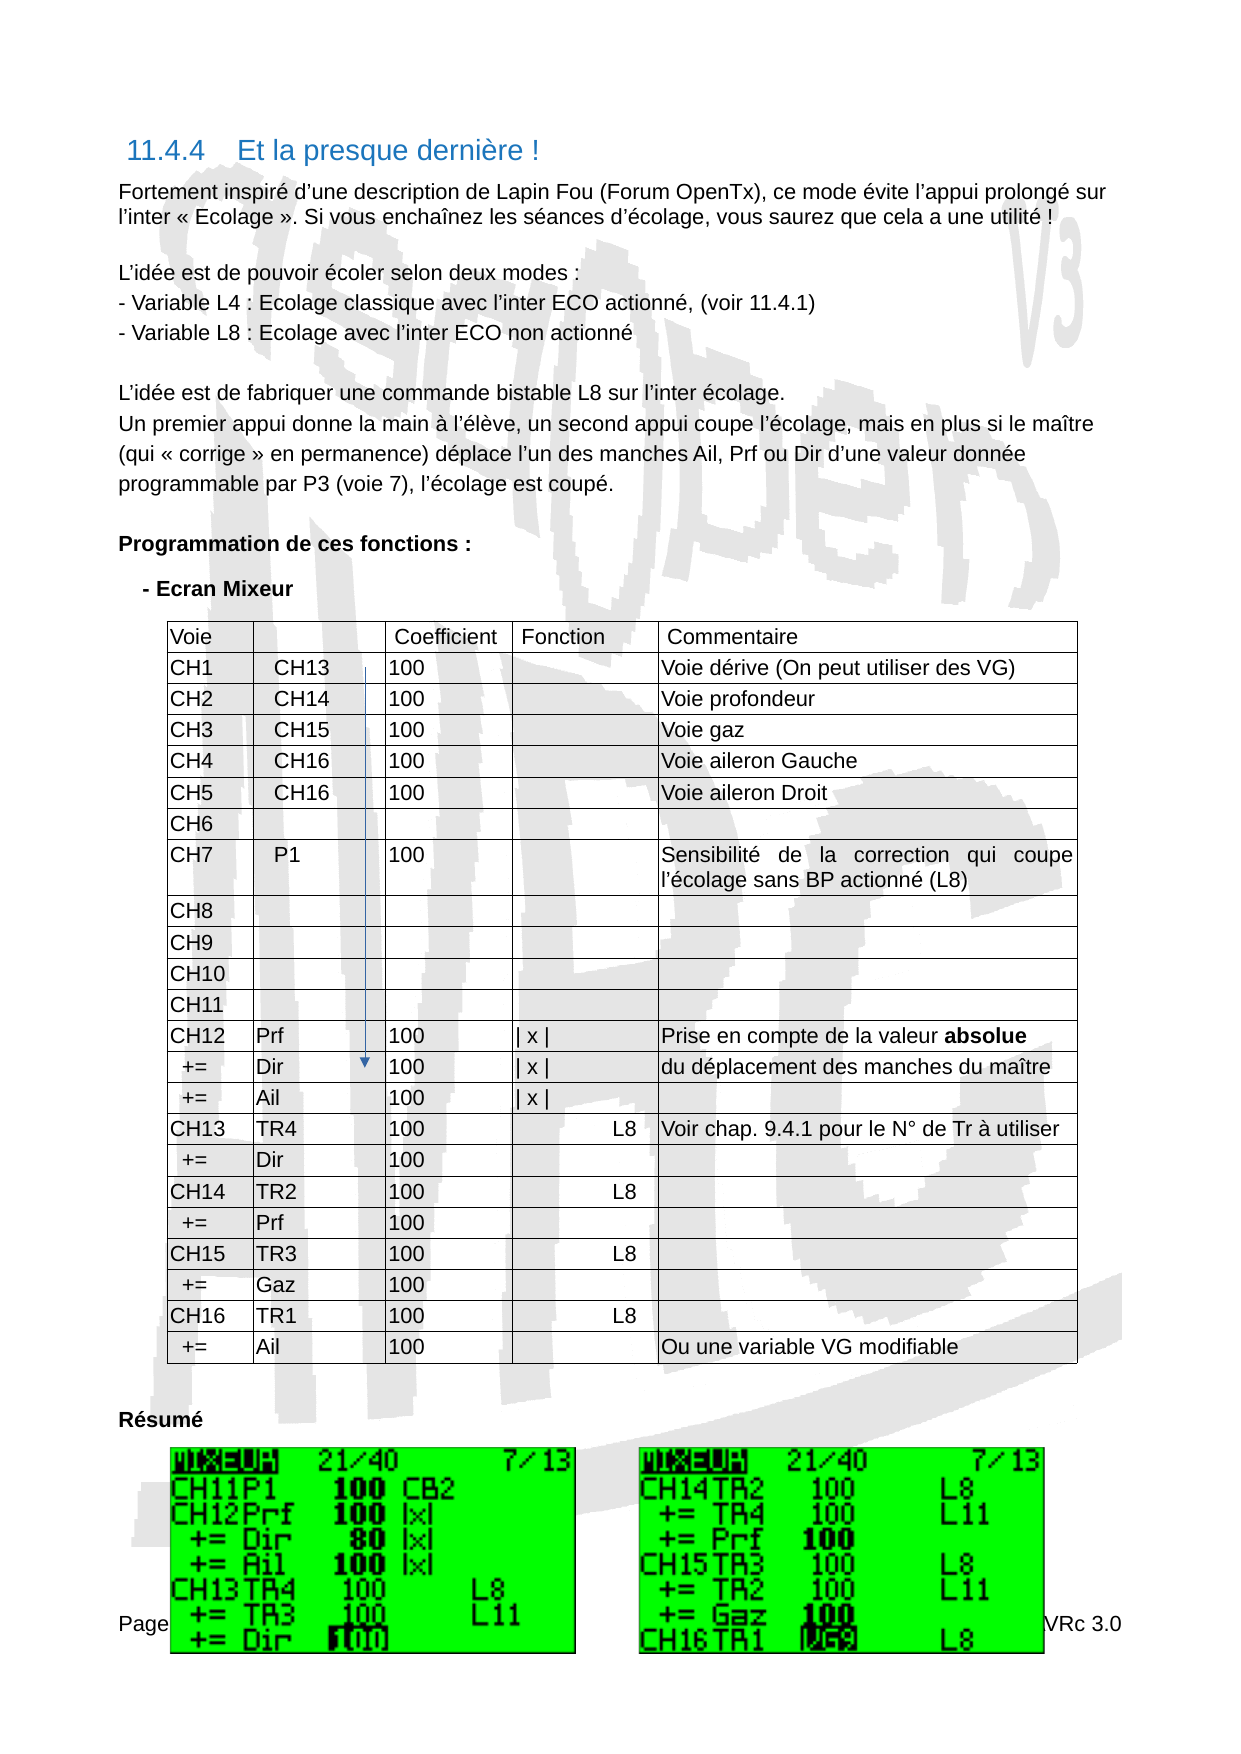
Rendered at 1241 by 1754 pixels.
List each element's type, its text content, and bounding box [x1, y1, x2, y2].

table_cell [386, 990, 512, 1020]
table_cell [659, 809, 1077, 839]
table_cell 100 [386, 1177, 512, 1207]
table_cell Ou une variable VG modifiable [659, 1332, 1077, 1362]
table_cell CH16 [254, 778, 365, 808]
table_cell TR4 [254, 1114, 385, 1144]
table_cell [386, 809, 512, 839]
table_cell Ail [254, 1332, 385, 1362]
table_cell Voie profondeur [659, 684, 1077, 714]
table_cell Voie aileron Droit [659, 778, 1077, 808]
table_cell [659, 927, 1077, 957]
table_cell | x | [513, 1052, 658, 1082]
table_cell [659, 959, 1077, 989]
table_cell CH16 [254, 746, 365, 777]
table_cell [366, 959, 385, 989]
table_cell Prise en compte de la valeur absolue [659, 1021, 1077, 1051]
table_cell CH9 [168, 927, 253, 957]
table_cell [513, 927, 658, 957]
table_cell [513, 959, 658, 989]
text L’idée est de fabriquer une commande bistable L8 sur l’inter écolage. [118, 380, 1122, 405]
table_cell Voie gaz [659, 715, 1077, 745]
table_cell L8 [513, 1114, 658, 1144]
table_cell CH7 [168, 840, 253, 895]
table_cell 100 [386, 653, 512, 683]
text L’idée est de pouvoir écoler selon deux modes : [118, 259, 1122, 284]
table_cell [513, 840, 658, 895]
table_cell += [168, 1145, 253, 1176]
picture [638, 1447, 1045, 1654]
table_cell [386, 896, 512, 926]
table_cell TR1 [254, 1301, 385, 1331]
table_cell CH2 [168, 684, 253, 714]
table_cell 100 [386, 1052, 512, 1082]
table_cell [659, 1208, 1077, 1238]
table_cell [659, 896, 1077, 926]
table_cell 100 [386, 778, 512, 808]
table_cell [513, 653, 658, 683]
table_cell CH13 [254, 653, 385, 683]
table_cell 100 [386, 746, 512, 777]
table_cell [386, 927, 512, 957]
text Un premier appui donne la main à l’élève, un second appui coupe l’écolage, mais en plus si le maître (qui « corrige » en permanence) déplace l’un des manches Ail, Prf ou Dir d’une valeur donnée programmable par P3 (voie 7), l’écolage est coupé. [118, 410, 1122, 496]
table_cell CH1 [168, 653, 253, 683]
table_header Commentaire [659, 622, 1077, 652]
table_cell 100 [386, 715, 512, 745]
table_cell CH10 [168, 959, 253, 989]
table_cell CH5 [168, 778, 253, 808]
table_cell CH3 [168, 715, 253, 745]
text Fortement inspiré d’une description de Lapin Fou (Forum OpenTx), ce mode évite l’appui prolongé sur l’inter « Ecolage ». Si vous enchaînez les séances d’écolage, vous saurez que cela a une utilité ! [118, 179, 1122, 229]
table_cell Prf [254, 1021, 365, 1051]
table_cell L8 [513, 1177, 658, 1207]
table_cell [659, 990, 1077, 1020]
text - Ecran Mixeur [118, 576, 1122, 601]
table_cell += [168, 1052, 253, 1082]
table_cell Ail [254, 1083, 385, 1113]
table_cell 100 [386, 1301, 512, 1331]
table_cell [386, 959, 512, 989]
table_cell += [168, 1332, 253, 1362]
table_cell Gaz [254, 1270, 385, 1300]
text Programmation de ces fonctions : [118, 531, 1122, 556]
table_cell [659, 1083, 1077, 1113]
table_cell [513, 990, 658, 1020]
table_cell [659, 1239, 1077, 1269]
table_header Fonction [513, 622, 658, 652]
table_cell CH13 [168, 1114, 253, 1144]
table_cell [254, 809, 365, 839]
table_cell [659, 1301, 1077, 1331]
table_cell TR3 [254, 1239, 385, 1269]
table_cell 100 [386, 1270, 512, 1300]
table_cell Sensibilité de la correction qui coupe l’écolage sans BP actionné (L8) [659, 840, 1077, 895]
table_cell CH15 [168, 1239, 253, 1269]
table_cell [513, 809, 658, 839]
table_cell [659, 1270, 1077, 1300]
table_cell += [168, 1083, 253, 1113]
table_cell [254, 927, 365, 957]
table_cell [366, 840, 385, 895]
table_cell [366, 746, 385, 777]
table_cell Voir chap. 9.4.1 pour le N° de Tr à utiliser [659, 1114, 1077, 1144]
subtitle Et la presque dernière ! [118, 133, 1122, 166]
picture [169, 1447, 576, 1654]
table_cell CH11 [168, 990, 253, 1020]
table_cell 100 [386, 1114, 512, 1144]
table_cell [254, 990, 365, 1020]
table_cell | x | [513, 1021, 658, 1051]
table_cell += [168, 1270, 253, 1300]
table_cell [513, 778, 658, 808]
table_header [254, 622, 385, 652]
table_cell [366, 990, 385, 1020]
table_cell CH14 [168, 1177, 253, 1207]
table_cell Dir [254, 1052, 385, 1082]
table_cell Voie dérive (On peut utiliser des VG) [659, 653, 1077, 683]
table_cell [366, 1021, 385, 1051]
table_cell [366, 896, 385, 926]
table_cell [366, 778, 385, 808]
table_cell 100 [386, 840, 512, 895]
table_cell [513, 684, 658, 714]
table_cell 100 [386, 1208, 512, 1238]
table_cell 100 [386, 1239, 512, 1269]
table_header Coefficient [386, 622, 512, 652]
table_cell CH15 [254, 715, 365, 745]
table_cell 100 [386, 1145, 512, 1176]
table_cell TR2 [254, 1177, 385, 1207]
table_cell CH14 [254, 684, 365, 714]
table_cell [254, 896, 365, 926]
table_cell Dir [254, 1145, 385, 1176]
table_cell [513, 1332, 658, 1362]
table_cell CH6 [168, 809, 253, 839]
table_cell 100 [386, 1021, 512, 1051]
table_cell CH12 [168, 1021, 253, 1051]
table_cell 100 [386, 684, 512, 714]
table_cell [513, 1270, 658, 1300]
table_cell [659, 1145, 1077, 1176]
table_cell Prf [254, 1208, 385, 1238]
text Résumé [118, 1407, 1122, 1432]
table_cell | x | [513, 1083, 658, 1113]
table_cell += [168, 1208, 253, 1238]
table_cell [513, 1145, 658, 1176]
table_cell L8 [513, 1301, 658, 1331]
text - Variable L4 : Ecolage classique avec l’inter ECO actionné, (voir 11.4.1) [118, 289, 1122, 315]
table_cell P1 [254, 840, 365, 895]
table_cell [366, 809, 385, 839]
table_cell [366, 684, 385, 714]
table_cell L8 [513, 1239, 658, 1269]
table_cell CH16 [168, 1301, 253, 1331]
table_cell [366, 927, 385, 957]
table_cell [513, 746, 658, 777]
table_cell du déplacement des manches du maître [659, 1052, 1077, 1082]
table_cell CH4 [168, 746, 253, 777]
table_cell Voie aileron Gauche [659, 746, 1077, 777]
table_cell 100 [386, 1083, 512, 1113]
text - Variable L8 : Ecolage avec l’inter ECO non actionné [118, 320, 1122, 345]
table_cell [254, 959, 365, 989]
table_cell 100 [386, 1332, 512, 1362]
table_header Voie [168, 622, 253, 652]
table_cell CH8 [168, 896, 253, 926]
table_cell [513, 715, 658, 745]
table_cell [513, 1208, 658, 1238]
table_cell [366, 715, 385, 745]
table_cell [513, 896, 658, 926]
table_cell [659, 1177, 1077, 1207]
